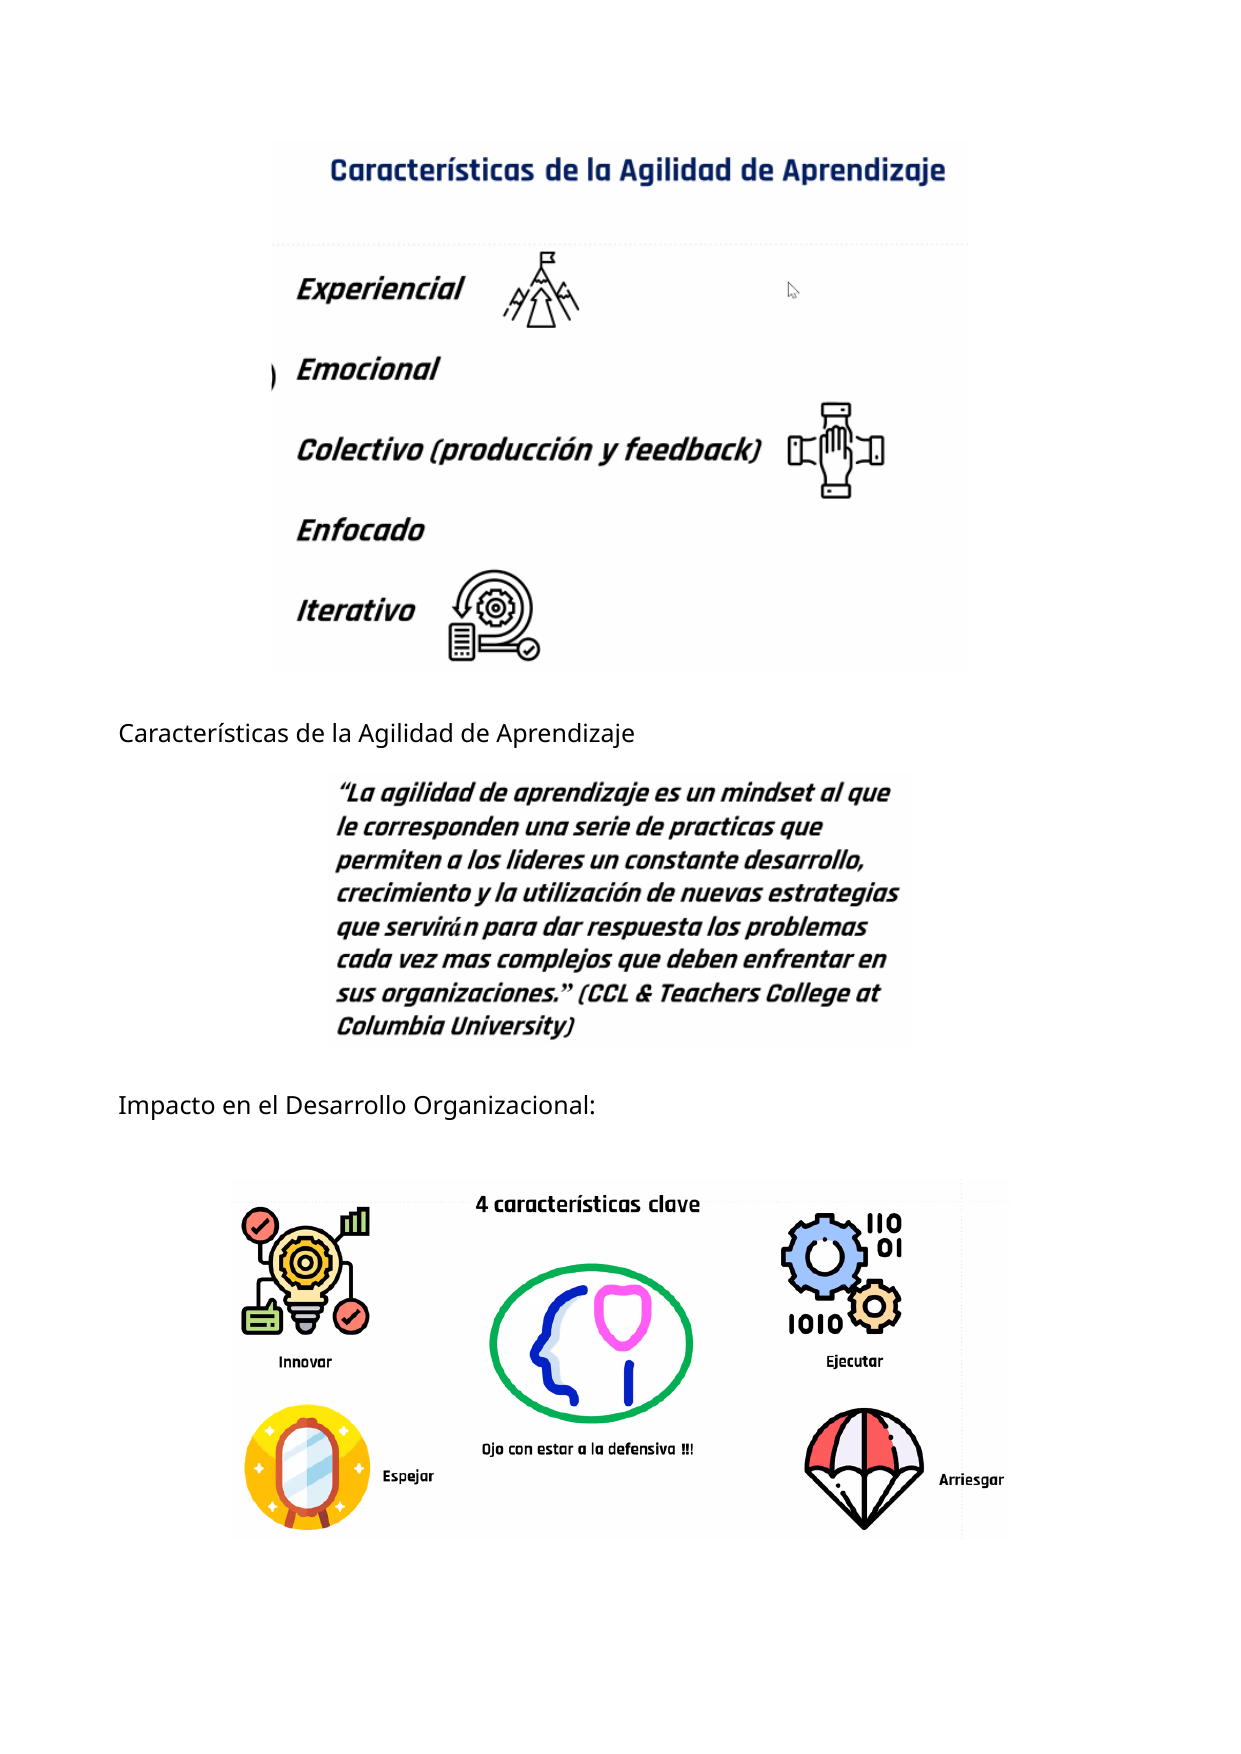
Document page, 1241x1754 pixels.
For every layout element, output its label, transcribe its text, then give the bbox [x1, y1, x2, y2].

text Características de la Agilidad de Aprendizaje [118, 118, 1122, 749]
text Impacto en el Desarrollo Organizacional: [118, 749, 1122, 1122]
picture [328, 773, 912, 1047]
picture [271, 141, 969, 674]
picture [230, 1179, 1010, 1540]
